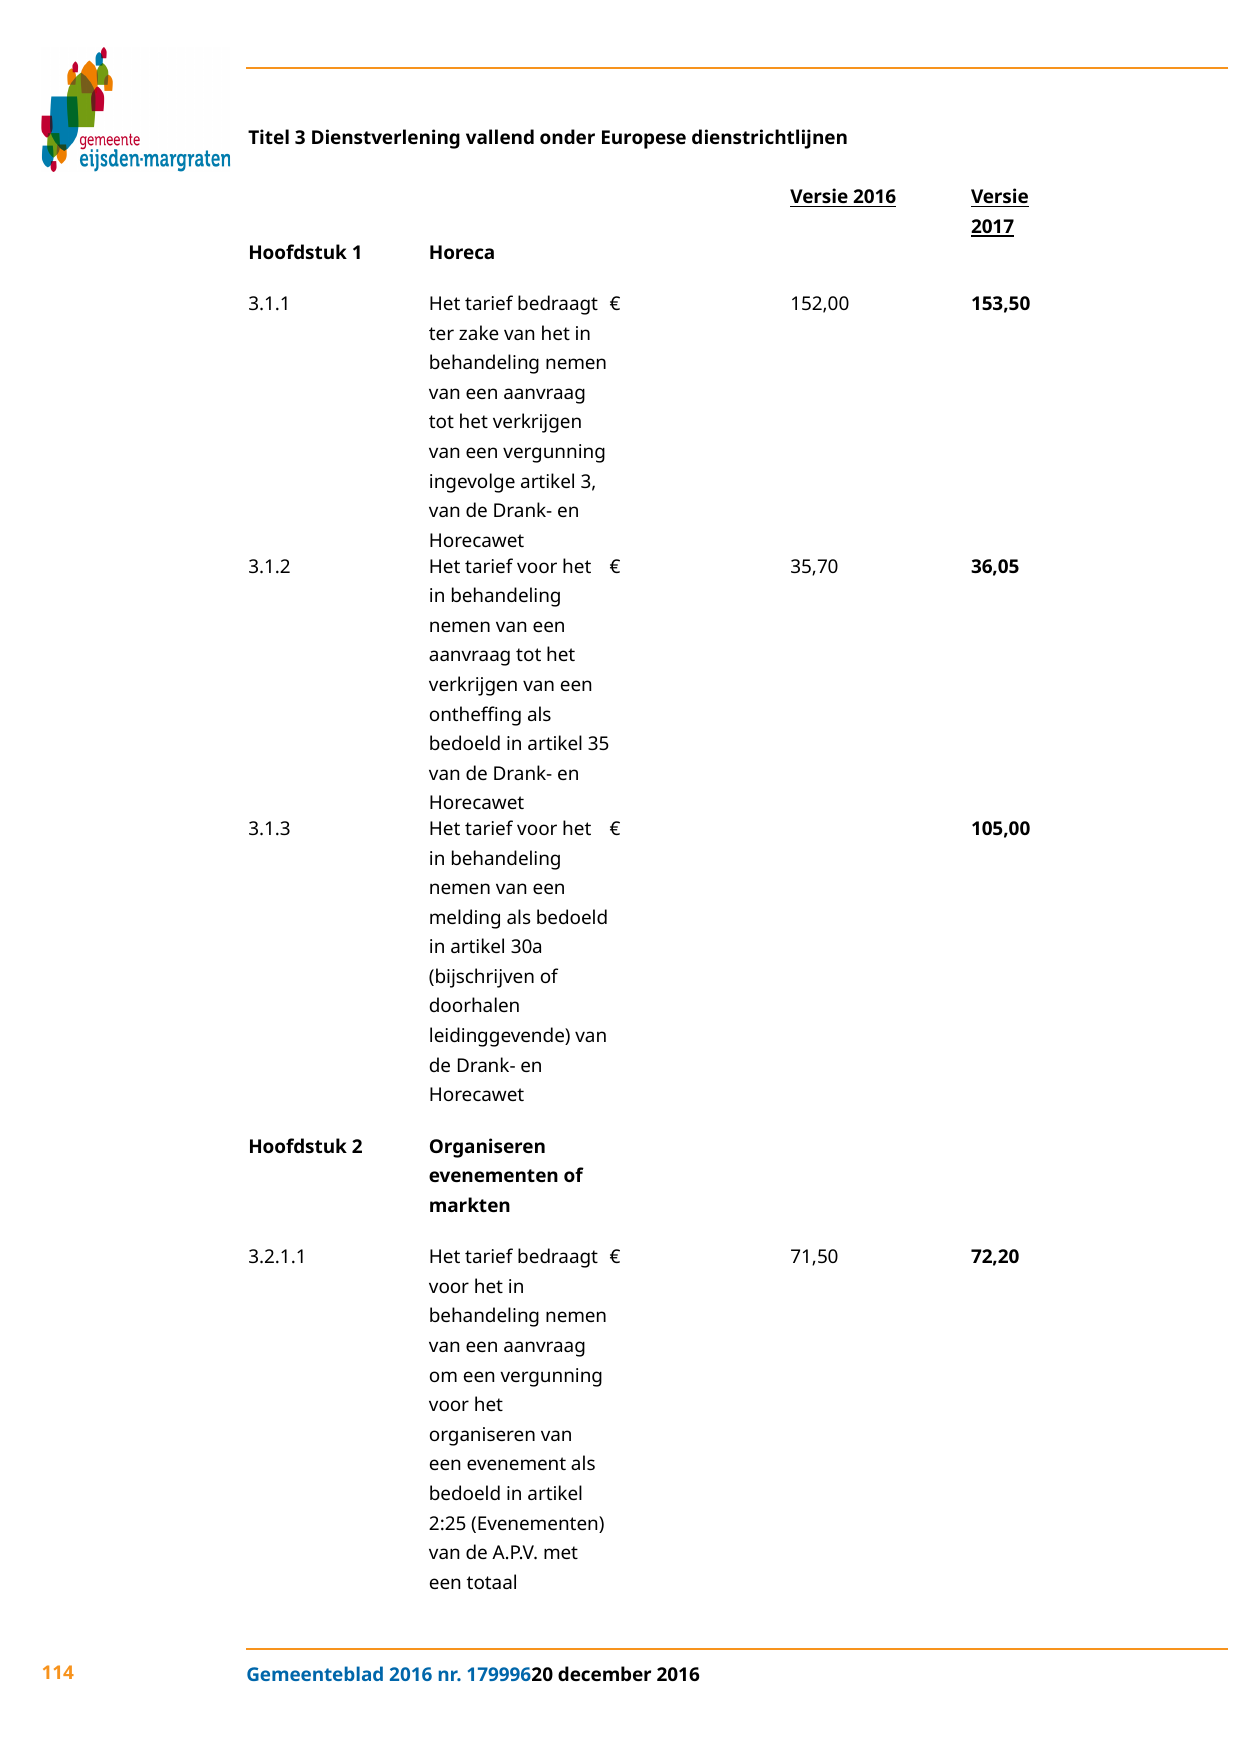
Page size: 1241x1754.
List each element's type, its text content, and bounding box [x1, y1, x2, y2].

table_cell 35,70 [790, 553, 971, 815]
table_header [248, 184, 429, 239]
table_cell Hoofdstuk 1 [248, 239, 429, 265]
table_cell € [609, 553, 790, 815]
picture [41, 47, 231, 172]
table_cell [971, 1218, 1152, 1243]
table_cell [609, 239, 790, 265]
table_cell [971, 239, 1152, 265]
table_cell [790, 1218, 971, 1243]
table_cell [429, 265, 609, 290]
table_header [429, 184, 609, 239]
table_cell [248, 265, 429, 290]
table_cell [790, 815, 971, 1107]
table_header Versie 2017 [971, 184, 1152, 239]
table_cell [971, 1133, 1152, 1218]
table_cell € [609, 1244, 790, 1595]
table_cell Organiseren evenementen of markten [429, 1133, 609, 1218]
table_cell [790, 1107, 971, 1133]
table_cell Het tarief voor het in behandeling nemen van een melding als bedoeld in artikel 30a (bijschrijven of doorhalen leidinggevende) van de Drank- en Horecawet [429, 815, 609, 1107]
table_cell [429, 1107, 609, 1133]
table_cell [790, 239, 971, 265]
table_cell 72,20 [971, 1244, 1152, 1595]
table_cell Horeca [429, 239, 609, 265]
table_cell 152,00 [790, 290, 971, 553]
table_cell [248, 1107, 429, 1133]
table_cell Het tarief voor het in behandeling nemen van een aanvraag tot het verkrijgen van een ontheffing als bedoeld in artikel 35 van de Drank- en Horecawet [429, 553, 609, 815]
table_cell [790, 1133, 971, 1218]
table_cell [609, 265, 790, 290]
table_cell 3.1.1 [248, 290, 429, 553]
table_cell 153,50 [971, 290, 1152, 553]
table_cell € [609, 290, 790, 553]
table_cell 71,50 [790, 1244, 971, 1595]
table_cell 36,05 [971, 553, 1152, 815]
table_cell [971, 265, 1152, 290]
table_header [609, 184, 790, 239]
table_cell Hoofdstuk 2 [248, 1133, 429, 1218]
table_cell [429, 1218, 609, 1243]
table_cell € [609, 815, 790, 1107]
table_cell 3.1.3 [248, 815, 429, 1107]
table_header Versie 2016 [790, 184, 971, 239]
table_cell Het tarief bedraagt voor het in behandeling nemen van een aanvraag om een vergunning voor het organiseren van een evenement als bedoeld in artikel 2:25 (Evenementen) van de A.P.V. met een totaal [429, 1244, 609, 1595]
table_cell [609, 1107, 790, 1133]
table_cell 3.2.1.1 [248, 1244, 429, 1595]
text Titel 3 Dienstverlening vallend onder Europese dienstrichtlijnen [248, 124, 1152, 150]
table_cell [609, 1218, 790, 1243]
table_cell [609, 1133, 790, 1218]
table_cell 3.1.2 [248, 553, 429, 815]
table_cell [248, 1218, 429, 1243]
table_cell [971, 1107, 1152, 1133]
table_cell [790, 265, 971, 290]
table_cell 105,00 [971, 815, 1152, 1107]
table_cell Het tarief bedraagt ter zake van het in behandeling nemen van een aanvraag tot het verkrijgen van een vergunning ingevolge artikel 3, van de Drank- en Horecawet [429, 290, 609, 553]
